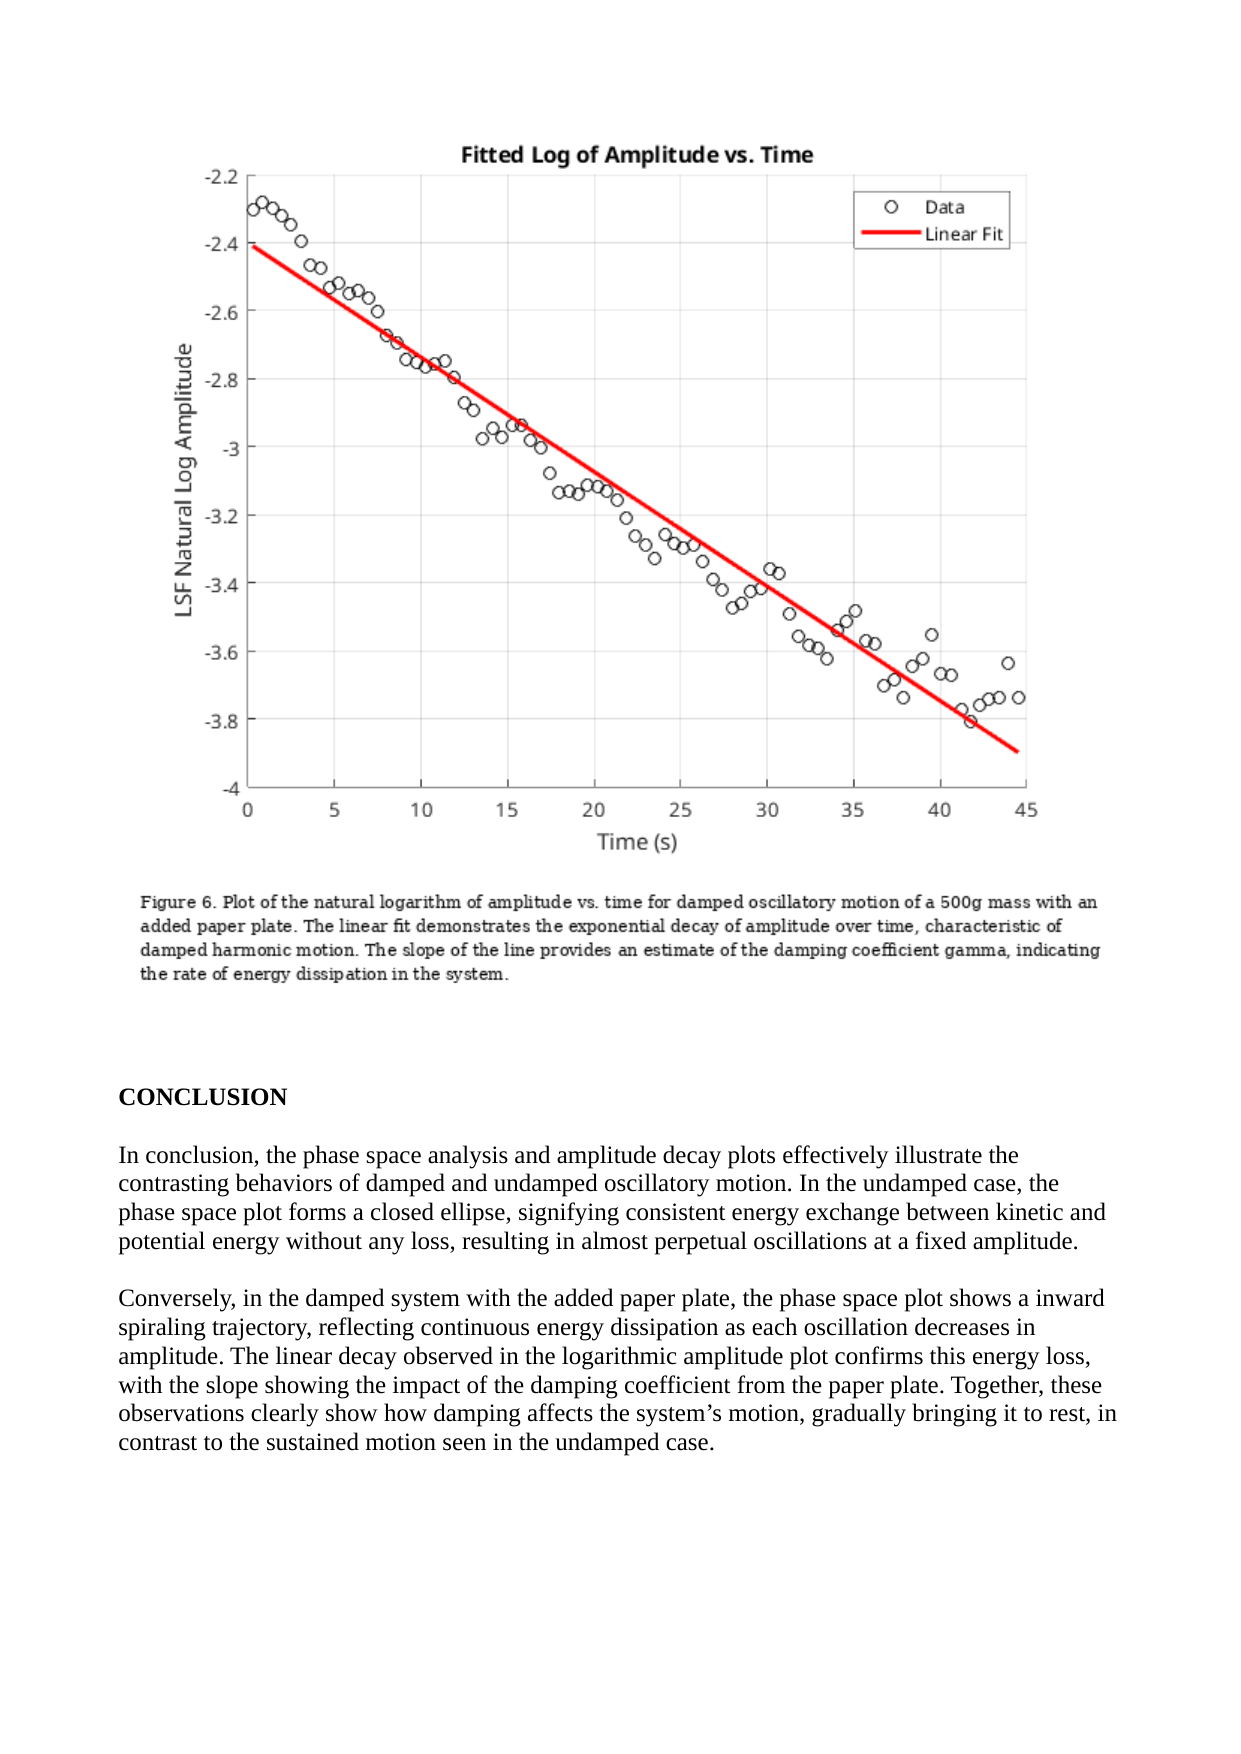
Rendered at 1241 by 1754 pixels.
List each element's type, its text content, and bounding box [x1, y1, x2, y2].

picture [118, 118, 1123, 1025]
text In conclusion, the phase space analysis and amplitude decay plots effectively illustrate the contrasting behaviors of damped and undamped oscillatory motion. In the undamped case, the phase space plot forms a closed ellipse, signifying consistent energy exchange between kinetic and potential energy without any loss, resulting in almost perpetual oscillations at a fixed amplitude. [118, 1140, 1122, 1255]
text CONCLUSION [118, 1082, 1122, 1111]
text Conversely, in the damped system with the added paper plate, the phase space plot shows a inward spiraling trajectory, reflecting continuous energy dissipation as each oscillation decreases in amplitude. The linear decay observed in the logarithmic amplitude plot confirms this energy loss, with the slope showing the impact of the damping coefficient from the paper plate. Together, these observations clearly show how damping affects the system’s motion, gradually bringing it to rest, in contrast to the sustained motion seen in the undamped case. [118, 1283, 1122, 1456]
